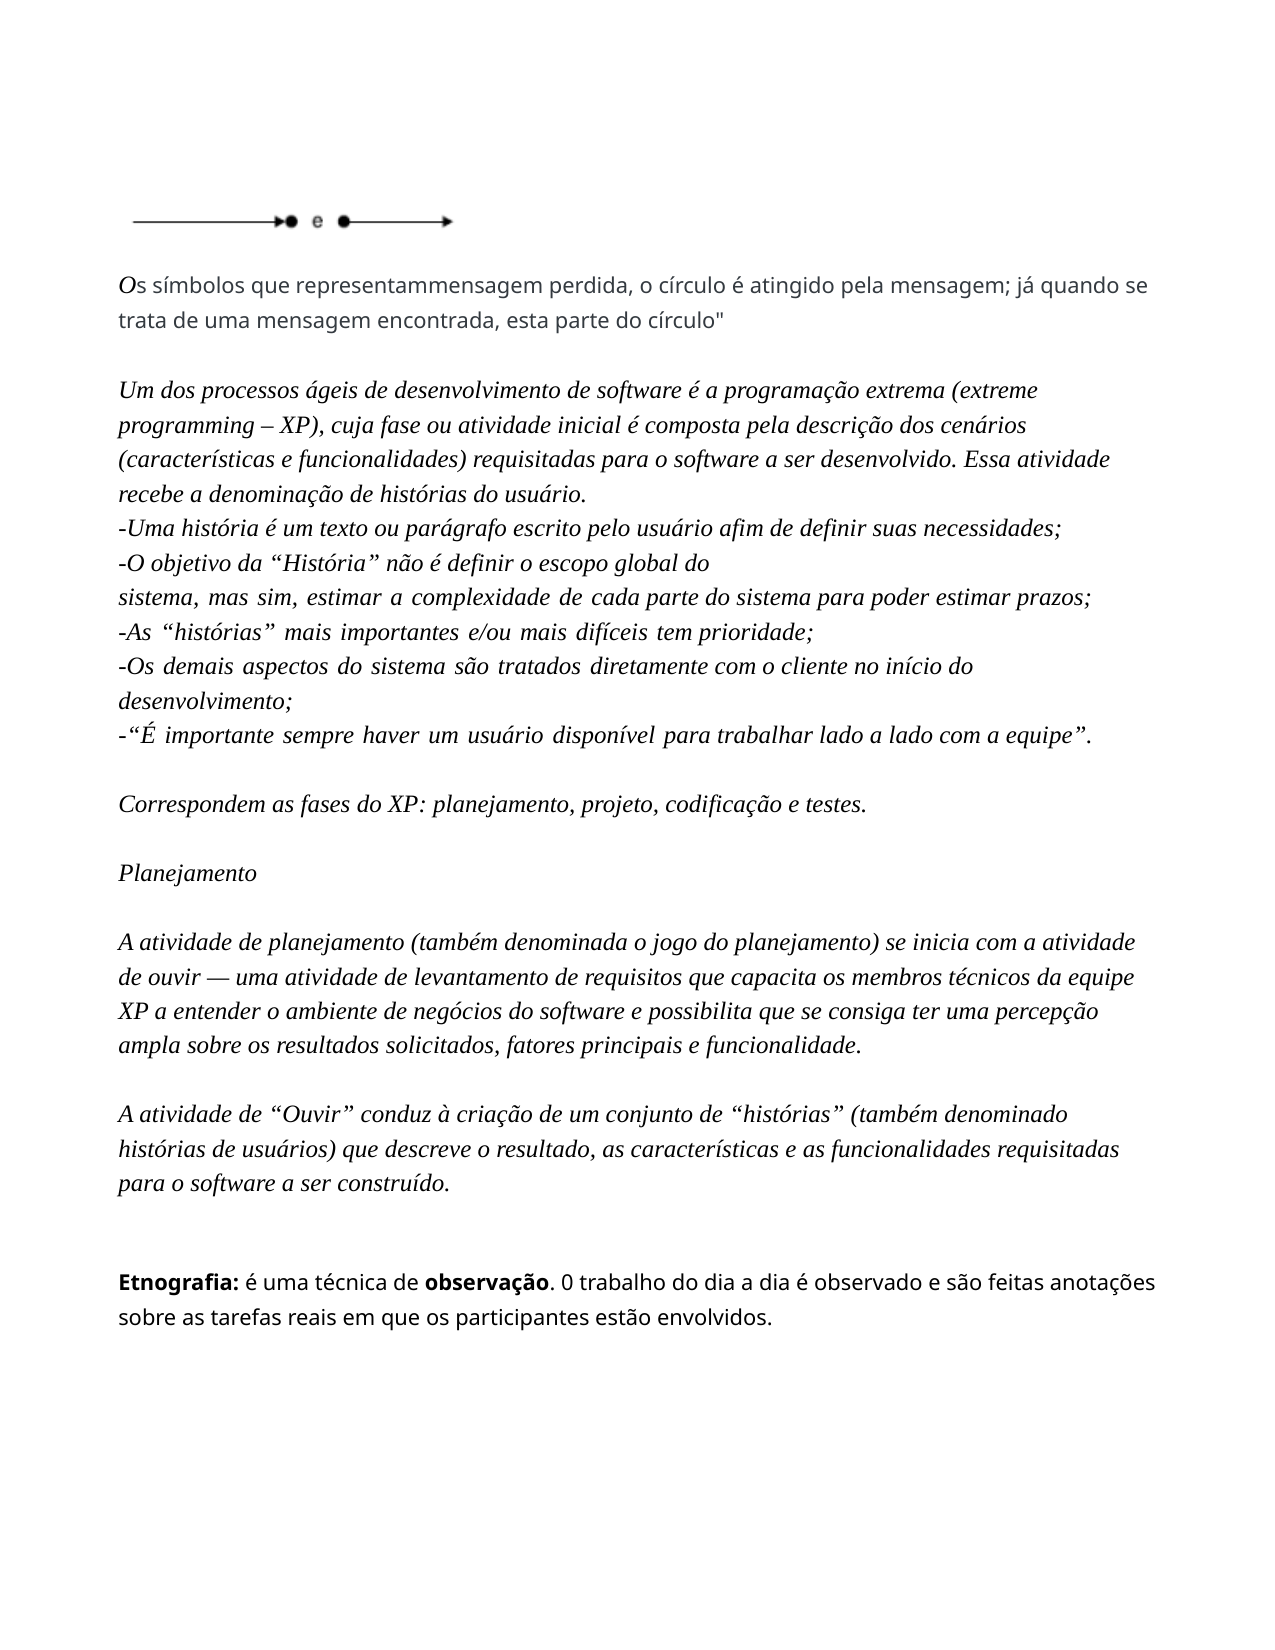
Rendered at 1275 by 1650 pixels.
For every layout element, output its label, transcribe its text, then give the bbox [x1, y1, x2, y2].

text Os símbolos que representammensagem perdida, o círculo é atingido pela mensagem; já quando se trata de uma mensagem encontrada, esta parte do círculo" Um dos processos ágeis de desenvolvimento de software é a programação extrema (extreme programming – XP), cuja fase ou atividade inicial é composta pela descrição dos cenários (características e funcionalidades) requisitadas para o software a ser desenvolvido. Essa atividade recebe a denominação de histórias do usuário. -Uma história é um texto ou parágrafo escrito pelo usuário afim de definir suas necessidades; -O objetivo da “História” não é definir o escopo global do sistema, mas sim, estimar a complexidade de cada parte do sistema para poder estimar prazos; -As “histórias” mais importantes e/ou mais difíceis tem prioridade; -Os demais aspectos do sistema são tratados diretamente com o cliente no início do desenvolvimento; -“É importante sempre haver um usuário disponível para trabalhar lado a lado com a equipe”. Correspondem as fases do XP: planejamento, projeto, codificação e testes. Planejamento A atividade de planejamento (também denominada o jogo do planejamento) se inicia com a atividade de ouvir — uma atividade de levantamento de requisitos que capacita os membros técnicos da equipe XP a entender o ambiente de negócios do software e possibilita que se consiga ter uma percepção ampla sobre os resultados solicitados, fatores principais e funcionalidade. A atividade de “Ouvir” conduz à criação de um conjunto de “histórias” (também denominado histórias de usuários) que descreve o resultado, as características e as funcionalidades requisitadas para o software a ser construído. [118, 176, 1157, 1197]
text Etnografia: é uma técnica de observação. 0 trabalho do dia a dia é observado e são feitas anotações sobre as tarefas reais em que os participantes estão envolvidos. [118, 1267, 1157, 1332]
picture [118, 176, 470, 264]
